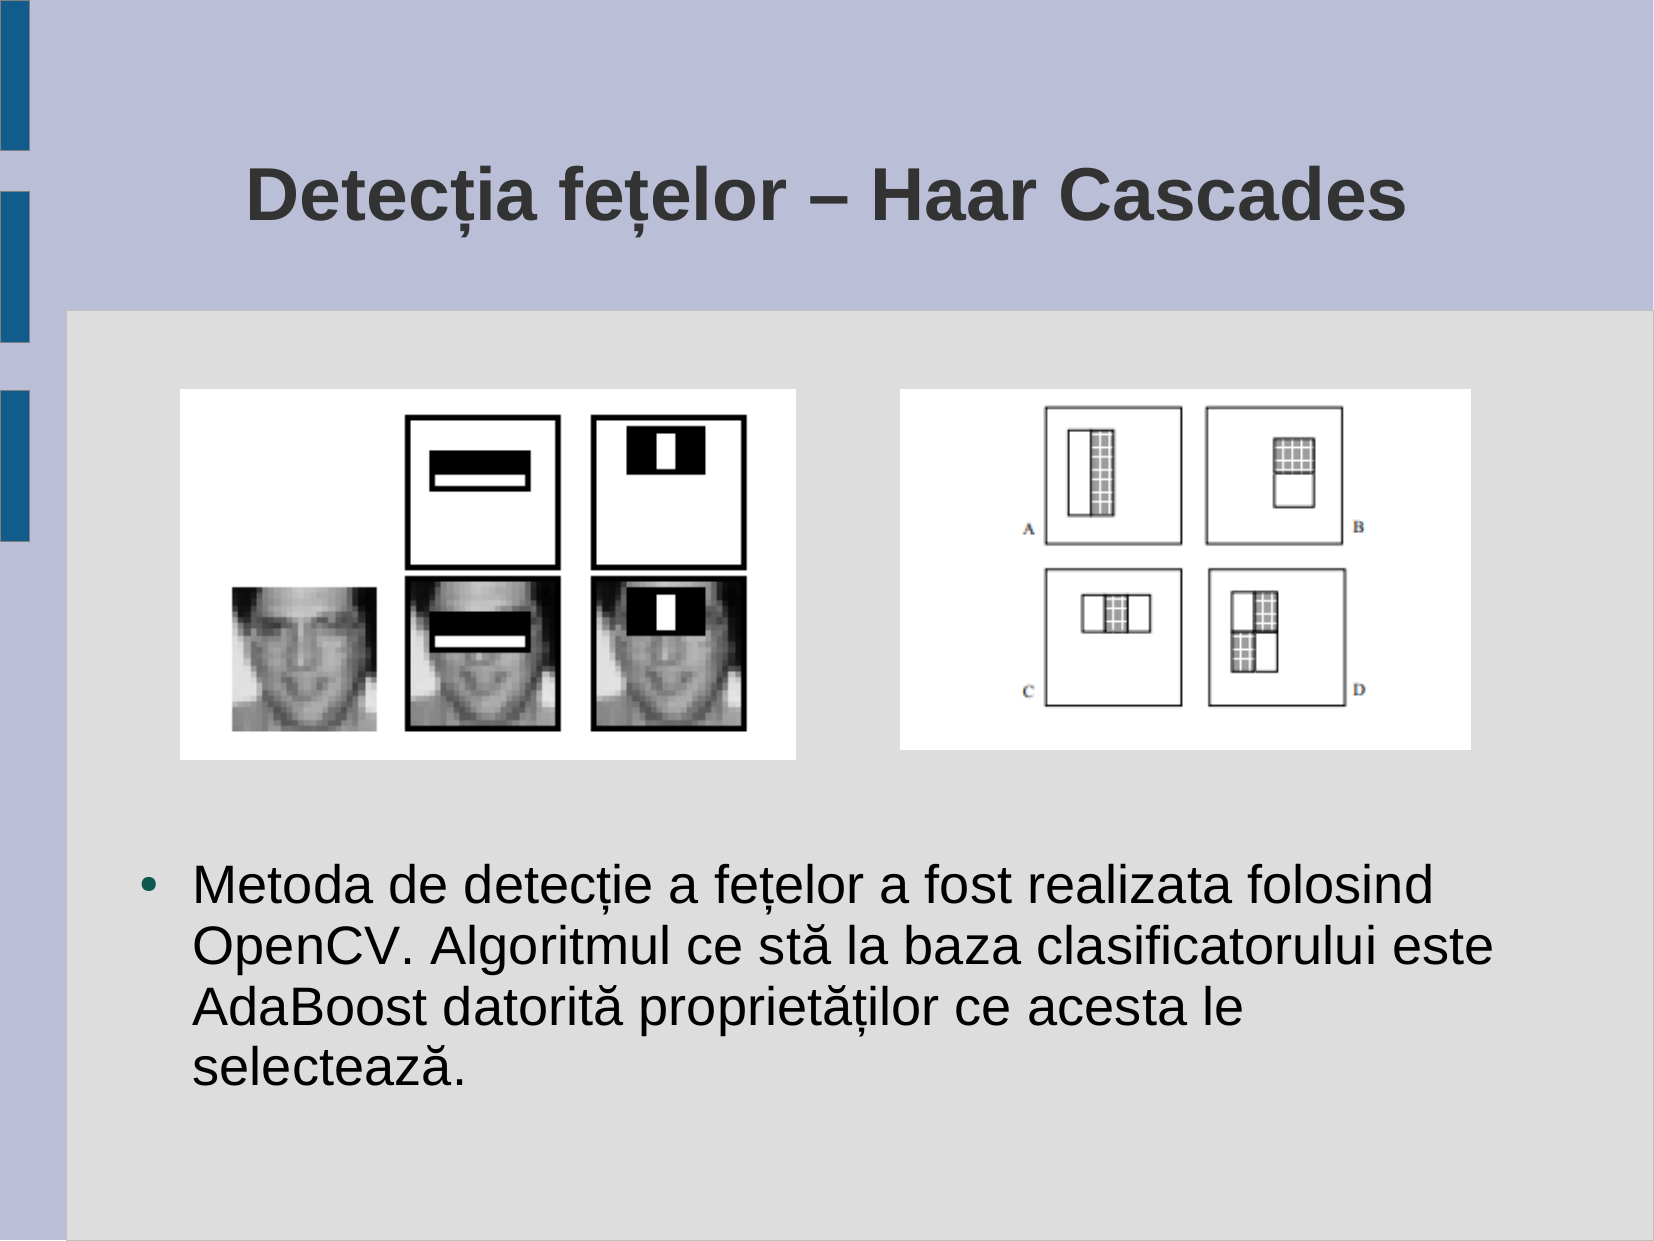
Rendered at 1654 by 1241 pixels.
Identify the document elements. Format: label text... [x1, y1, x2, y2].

picture [900, 389, 1471, 751]
picture [180, 389, 796, 760]
list Metoda de detecție a fețelor a fost realizata folosind OpenCV. Algoritmul ce stă la baza clasificatorului este AdaBoost datorită proprietăților ce acesta le selectează. [121, 855, 1534, 1127]
title Detecția fețelor – Haar Cascades [121, 91, 1534, 299]
